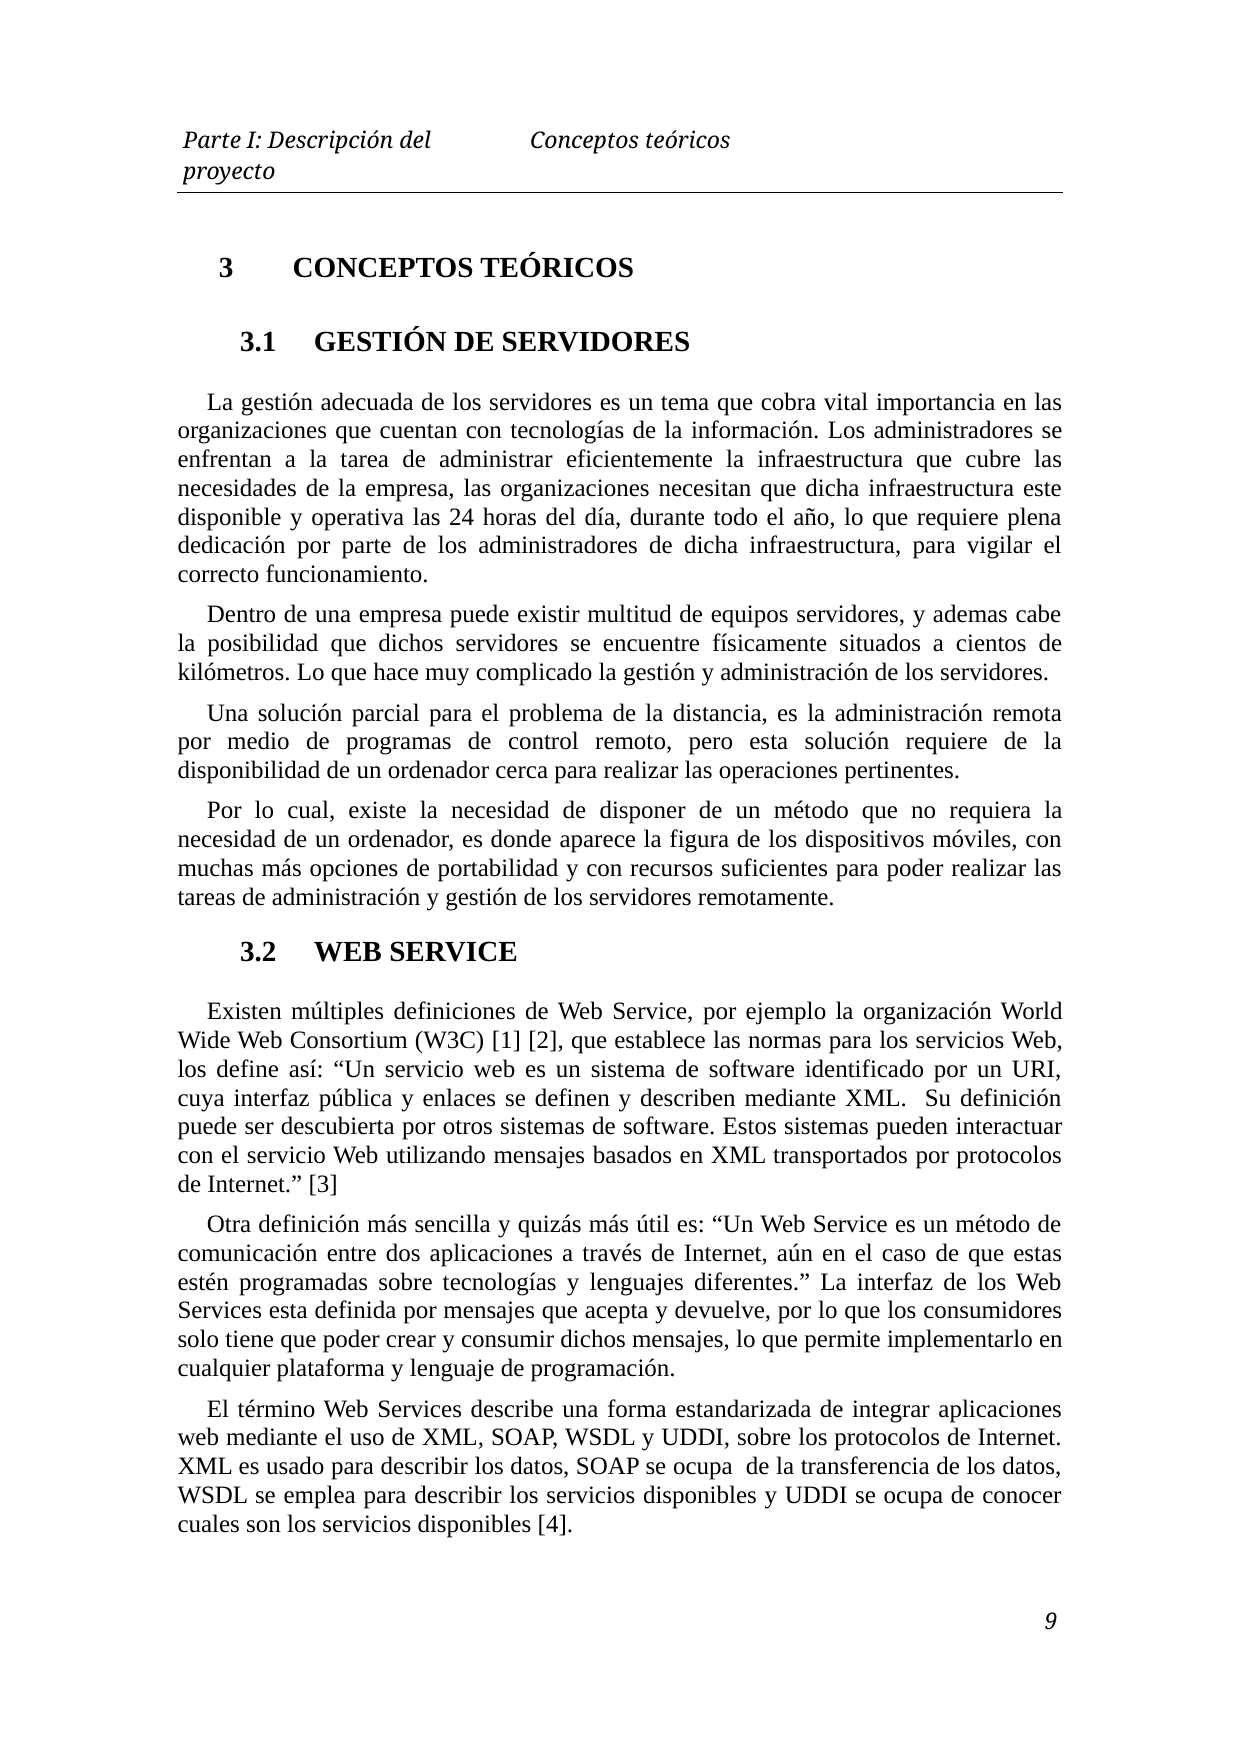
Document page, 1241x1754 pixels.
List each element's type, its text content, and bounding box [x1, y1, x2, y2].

subtitle Gestión de servidores [240, 324, 1063, 358]
text Dentro de una empresa puede existir multitud de equipos servidores, y ademas cabe la posibilidad que dichos servidores se encuentre físicamente situados a cientos de kilómetros. Lo que hace muy complicado la gestión y administración de los servidores. [177, 599, 1063, 686]
text La gestión adecuada de los servidores es un tema que cobra vital importancia en las organizaciones que cuentan con tecnologías de la información. Los administradores se enfrentan a la tarea de administrar eficientemente la infraestructura que cubre las necesidades de la empresa, las organizaciones necesitan que dicha infraestructura este disponible y operativa las 24 horas del día, durante todo el año, lo que requiere plena dedicación por parte de los administradores de dicha infraestructura, para vigilar el correcto funcionamiento. [177, 387, 1063, 588]
text Existen múltiples definiciones de Web Service, por ejemplo la organización World Wide Web Consortium (W3C) [1] [2], que establece las normas para los servicios Web, los define así: “Un servicio web es un sistema de software identificado por un URI, cuya interfaz pública y enlaces se definen y describen mediante XML. Su definición puede ser descubierta por otros sistemas de software. Estos sistemas pueden interactuar con el servicio Web utilizando mensajes basados en XML transportados por protocolos de Internet.” [3] [177, 996, 1063, 1198]
text Por lo cual, existe la necesidad de disponer de un método que no requiera la necesidad de un ordenador, es donde aparece la figura de los dispositivos móviles, con muchas más opciones de portabilidad y con recursos suficientes para poder realizar las tareas de administración y gestión de los servidores remotamente. [177, 796, 1063, 911]
text Otra definición más sencilla y quizás más útil es: “Un Web Service es un método de comunicación entre dos aplicaciones a través de Internet, aún en el caso de que estas estén programadas sobre tecnologías y lenguajes diferentes.” La interfaz de los Web Services esta definida por mensajes que acepta y devuelve, por lo que los consumidores solo tiene que poder crear y consumir dichos mensajes, lo que permite implementarlo en cualquier plataforma y lenguaje de programación. [177, 1209, 1063, 1382]
text Una solución parcial para el problema de la distancia, es la administración remota por medio de programas de control remoto, pero esta solución requiere de la disponibilidad de un ordenador cerca para realizar las operaciones pertinentes. [177, 698, 1063, 784]
subtitle Conceptos teóricos [218, 250, 1063, 284]
text El término Web Services describe una forma estandarizada de integrar aplicaciones web mediante el uso de XML, SOAP, WSDL y UDDI, sobre los protocolos de Internet. XML es usado para describir los datos, SOAP se ocupa de la transferencia de los datos, WSDL se emplea para describir los servicios disponibles y UDDI se ocupa de conocer cuales son los servicios disponibles [4]. [177, 1394, 1063, 1537]
subtitle Web Service [240, 934, 1063, 968]
